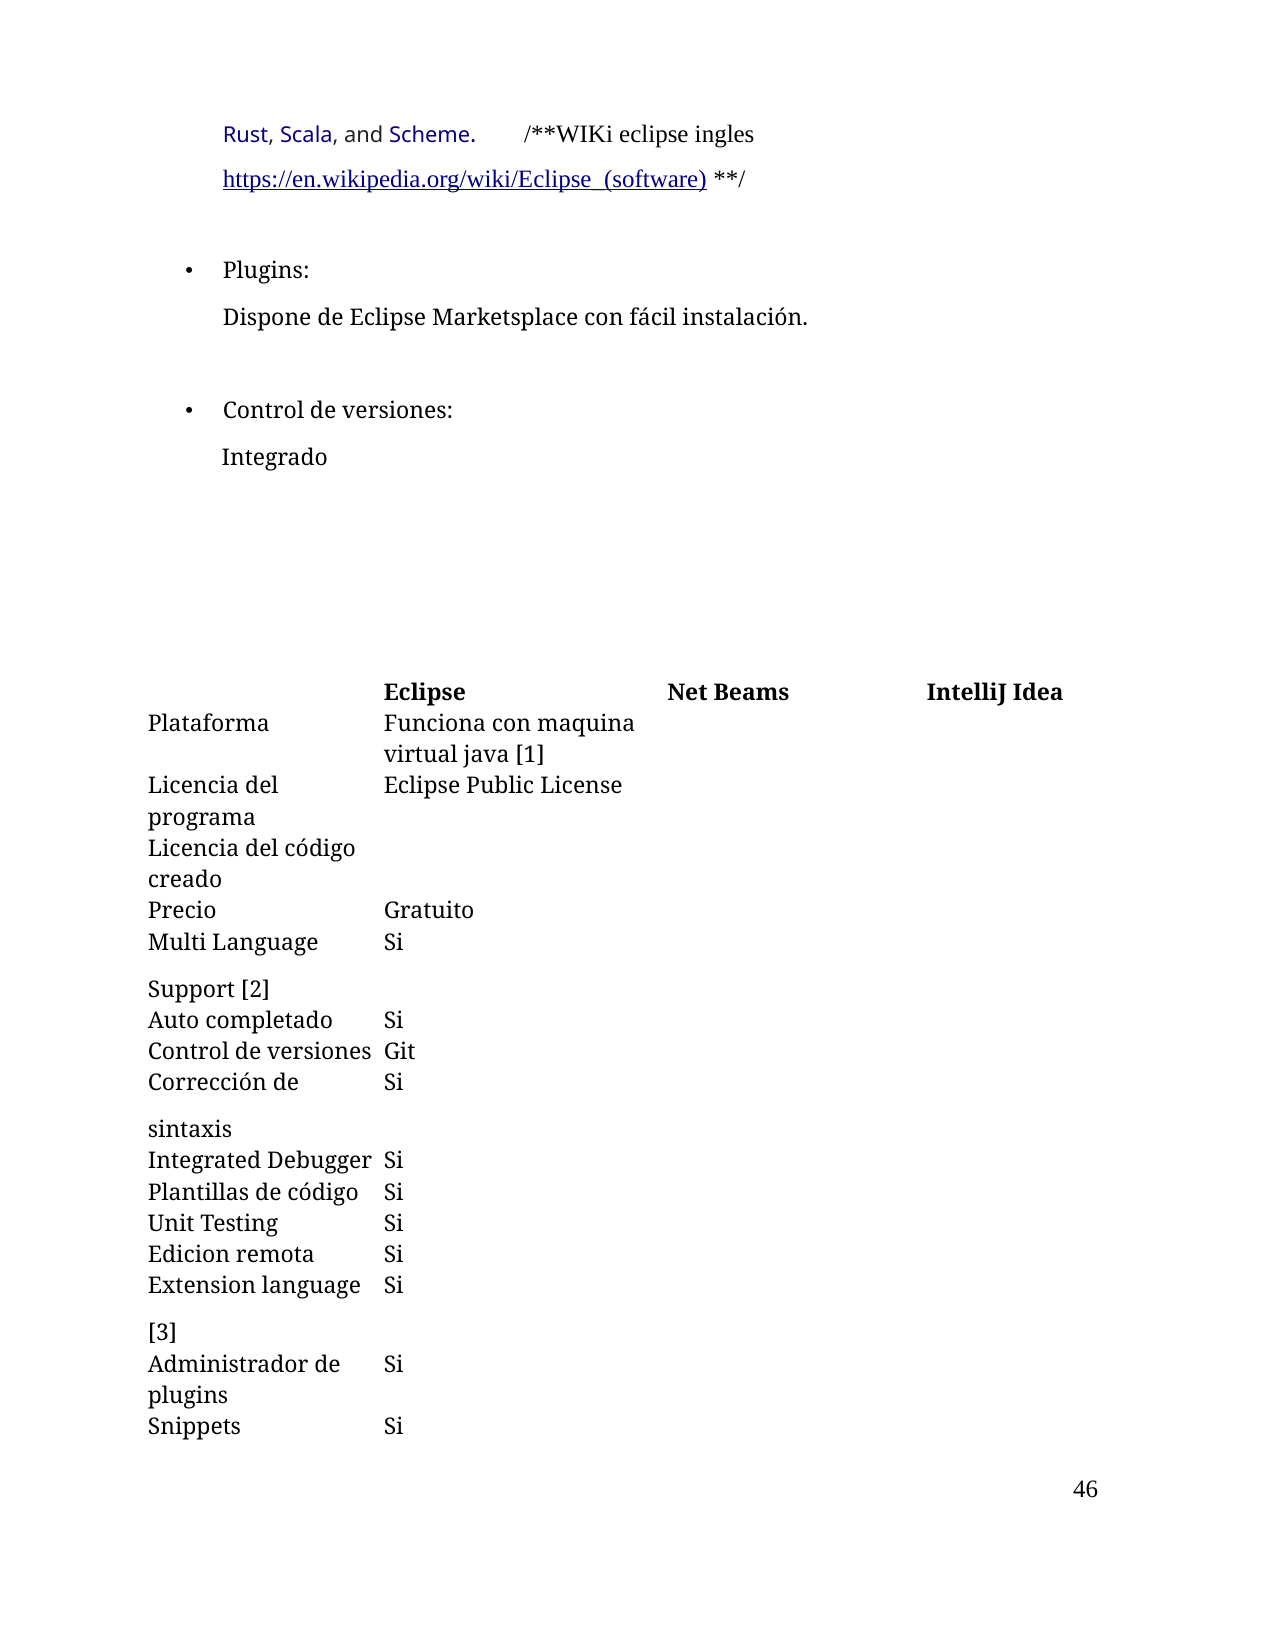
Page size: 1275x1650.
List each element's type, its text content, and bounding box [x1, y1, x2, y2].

table_cell Si [384, 1004, 667, 1035]
table_cell [667, 1269, 927, 1347]
table_cell Si [384, 926, 667, 1004]
table_cell [384, 551, 667, 582]
table_cell [927, 1176, 1187, 1207]
table_cell Snippets [148, 1410, 383, 1441]
table_cell [148, 551, 383, 582]
table_cell [384, 519, 667, 551]
table_cell Si [384, 1144, 667, 1176]
table_cell Licencia del código creado [148, 832, 383, 894]
table_cell Si [384, 1410, 667, 1441]
table_cell [667, 1066, 927, 1144]
table_cell [148, 582, 383, 613]
table_cell [384, 613, 667, 644]
table_cell Control de versiones [148, 1035, 383, 1066]
table_cell [148, 676, 383, 707]
table_cell [927, 644, 1187, 676]
table_cell Licencia del programa [148, 769, 383, 832]
table_cell [667, 551, 927, 582]
list Dispone de Eclipse Marketsplace con fácil instalación. [185, 301, 1098, 332]
table_cell Plataforma [148, 707, 383, 769]
table_header [148, 488, 383, 519]
table_cell Si [384, 1066, 667, 1144]
table_cell [667, 519, 927, 551]
table_cell [384, 582, 667, 613]
table_cell Net Beams [667, 676, 927, 707]
table_cell [927, 1410, 1187, 1441]
table_cell Corrección de sintaxis [148, 1066, 383, 1144]
table_cell [667, 1004, 927, 1035]
table_cell [927, 926, 1187, 1004]
table_cell Multi Language Support [2] [148, 926, 383, 1004]
table_cell [667, 1035, 927, 1066]
list Plugins: [185, 254, 1098, 285]
table_cell [927, 1348, 1187, 1410]
table_cell Extension language [3] [148, 1269, 383, 1347]
table_cell [384, 832, 667, 894]
table_cell Administrador de plugins [148, 1348, 383, 1410]
table_cell [667, 1348, 927, 1410]
table_cell [667, 1176, 927, 1207]
table_cell [148, 613, 383, 644]
list Control de versiones: [185, 394, 1098, 426]
table_cell [148, 644, 383, 676]
table_cell [927, 1066, 1187, 1144]
table_cell IntelliJ Idea [927, 676, 1187, 707]
table_cell [384, 644, 667, 676]
table_cell [927, 582, 1187, 613]
table_cell [667, 644, 927, 676]
table_cell [667, 894, 927, 926]
table_cell [667, 707, 927, 769]
table_cell [927, 769, 1187, 832]
table_header [384, 488, 667, 519]
table_cell Plantillas de código [148, 1176, 383, 1207]
table_cell [927, 894, 1187, 926]
table_cell [927, 1004, 1187, 1035]
table_cell Funciona con maquina virtual java [1] [384, 707, 667, 769]
table_cell [667, 1238, 927, 1269]
table_cell [667, 832, 927, 894]
table_cell Unit Testing [148, 1207, 383, 1238]
table_cell Si [384, 1176, 667, 1207]
table_cell [927, 1035, 1187, 1066]
text Integrado [148, 441, 1098, 472]
table_header [927, 488, 1187, 519]
table_cell [667, 1144, 927, 1176]
list Rust, Scala, and Scheme. /**WIKi eclipse ingles https://en.wikipedia.org/wiki/Eclipse_(software) **/ [185, 118, 1098, 192]
table_cell Si [384, 1238, 667, 1269]
table_cell [927, 707, 1187, 769]
table_header [667, 488, 927, 519]
table_cell [927, 1144, 1187, 1176]
table_cell [927, 1269, 1187, 1347]
table_cell [667, 1207, 927, 1238]
table_cell [927, 519, 1187, 551]
table_cell [927, 832, 1187, 894]
table_cell Auto completado [148, 1004, 383, 1035]
table_cell Si [384, 1348, 667, 1410]
table_cell [667, 582, 927, 613]
table_cell [667, 1410, 927, 1441]
table_cell [927, 613, 1187, 644]
table_cell [667, 769, 927, 832]
table_cell Eclipse Public License [384, 769, 667, 832]
table_cell Git [384, 1035, 667, 1066]
table_cell [927, 1207, 1187, 1238]
table_cell Gratuito [384, 894, 667, 926]
table_cell [927, 1238, 1187, 1269]
table_cell Edicion remota [148, 1238, 383, 1269]
table_cell Integrated Debugger [148, 1144, 383, 1176]
table_cell Si [384, 1269, 667, 1347]
table_cell [927, 551, 1187, 582]
table_cell [667, 613, 927, 644]
table_cell [667, 926, 927, 1004]
table_cell Precio [148, 894, 383, 926]
table_cell [148, 519, 383, 551]
table_cell Eclipse [384, 676, 667, 707]
table_cell Si [384, 1207, 667, 1238]
